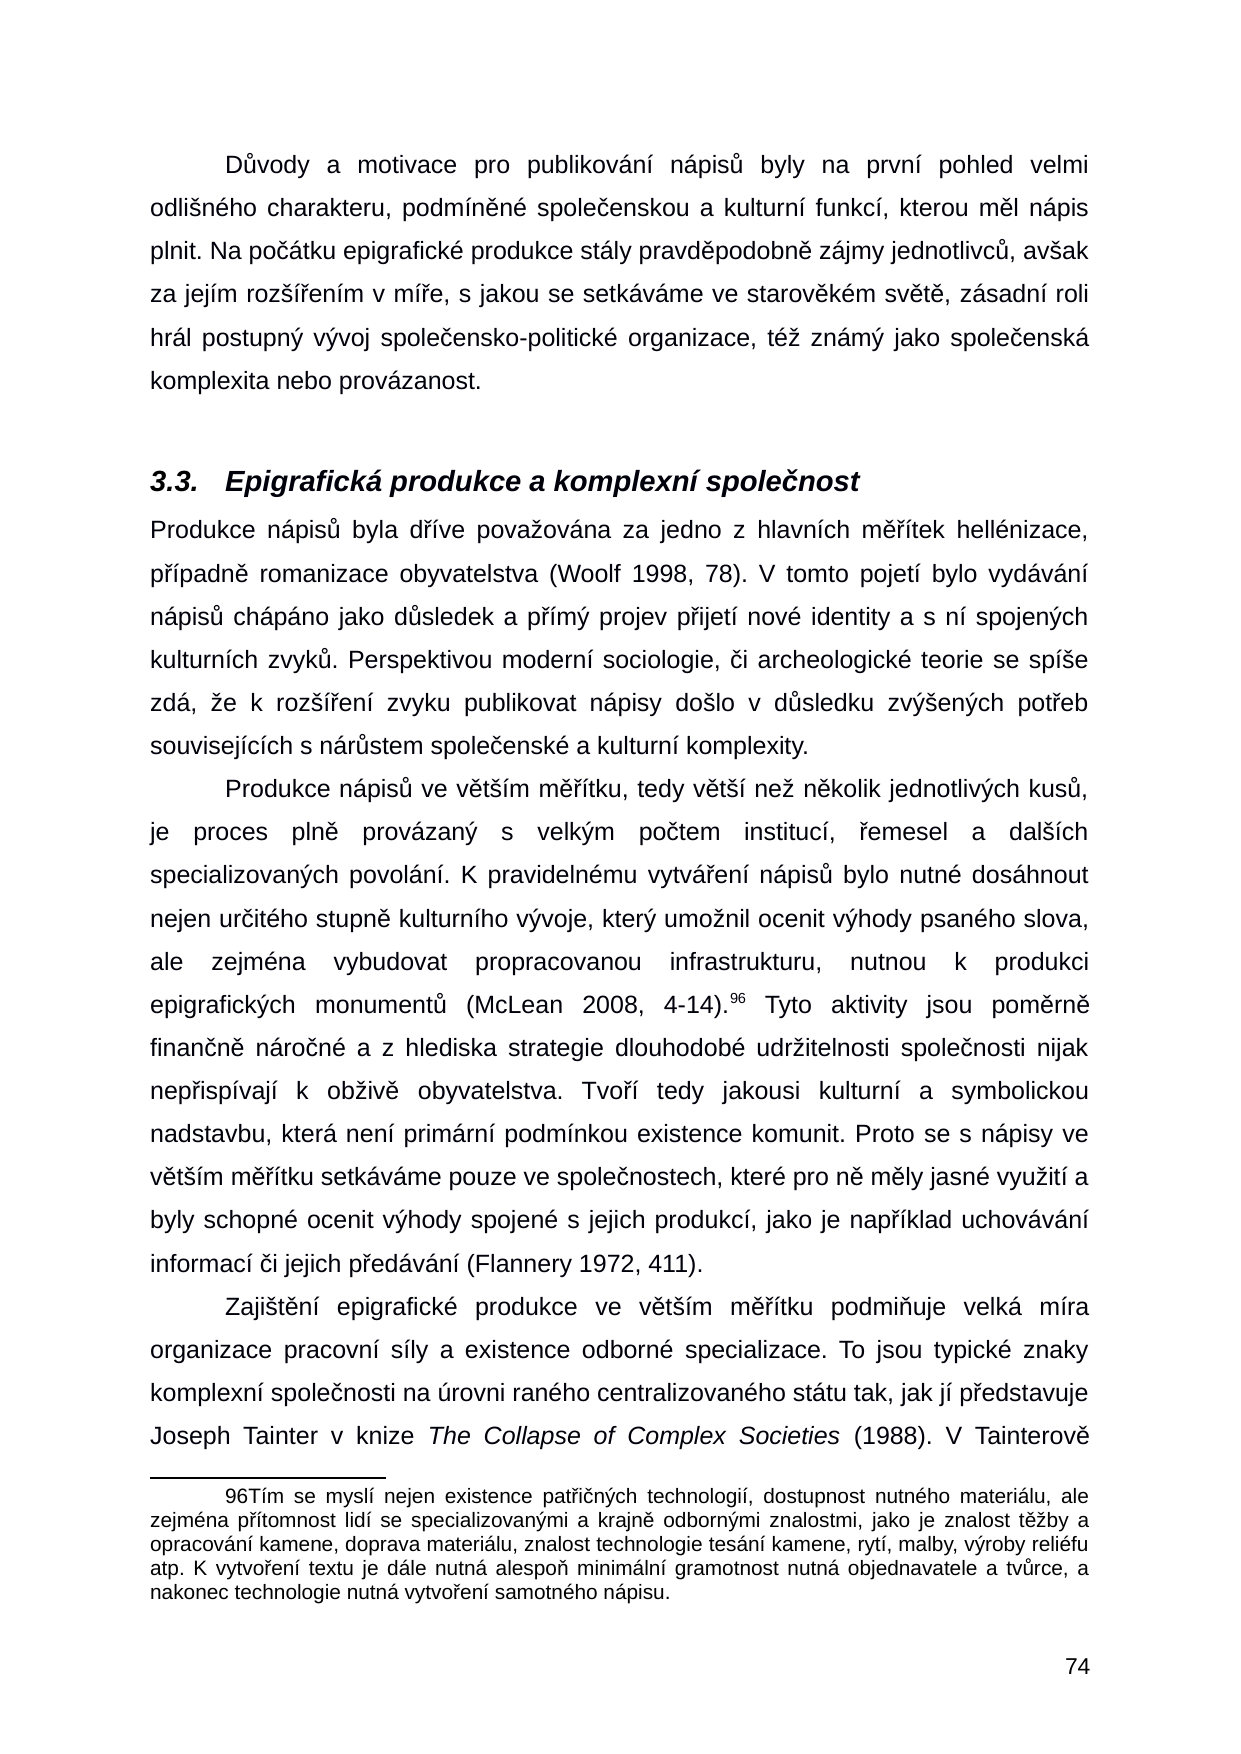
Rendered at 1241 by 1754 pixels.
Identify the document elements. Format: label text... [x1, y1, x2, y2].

text Zajištění epigrafické produkce ve větším měřítku podmiňuje velká míra organizace pracovní síly a existence odborné specializace. To jsou typické znaky komplexní společnosti na úrovni raného centralizovaného státu tak, jak jí představuje Joseph Tainter v knize The Collapse of Complex Societies (1988). V Tainterově [150, 1292, 1090, 1450]
text Důvody a motivace pro publikování nápisů byly na první pohled velmi odlišného charakteru, podmíněné společenskou a kulturní funkcí, kterou měl nápis plnit. Na počátku epigrafické produkce stály pravděpodobně zájmy jednotlivců, avšak za jejím rozšířením v míře, s jakou se setkáváme ve starověkém světě, zásadní roli hrál postupný vývoj společensko-politické organizace, též známý jako společenská komplexita nebo provázanost. [150, 150, 1090, 394]
list Epigrafická produkce a komplexní společnost [150, 464, 1090, 498]
text Tím se myslí nejen existence patřičných technologií, dostupnost nutného materiálu, ale zejména přítomnost lidí se specializovanými a krajně odbornými znalostmi, jako je znalost těžby a opracování kamene, doprava materiálu, znalost technologie tesání kamene, rytí, malby, výroby reliéfu atp. K vytvoření textu je dále nutná alespoň minimální gramotnost nutná objednavatele a tvůrce, a nakonec technologie nutná vytvoření samotného nápisu. [150, 1484, 1090, 1604]
text Produkce nápisů byla dříve považována za jedno z hlavních měřítek hellénizace, případně romanizace obyvatelstva (Woolf 1998, 78). V tomto pojetí bylo vydávání nápisů chápáno jako důsledek a přímý projev přijetí nové identity a s ní spojených kulturních zvyků. Perspektivou moderní sociologie, či archeologické teorie se spíše zdá, že k rozšíření zvyku publikovat nápisy došlo v důsledku zvýšených potřeb souvisejících s nárůstem společenské a kulturní komplexity. [150, 515, 1090, 760]
text Produkce nápisů ve větším měřítku, tedy větší než několik jednotlivých kusů, je proces plně provázaný s velkým počtem institucí, řemesel a dalších specializovaných povolání. K pravidelnému vytváření nápisů bylo nutné dosáhnout nejen určitého stupně kulturního vývoje, který umožnil ocenit výhody psaného slova, ale zejména vybudovat propracovanou infrastrukturu, nutnou k produkci epigrafických monumentů (McLean 2008, 4-14). Tyto aktivity jsou poměrně finančně náročné a z hlediska strategie dlouhodobé udržitelnosti společnosti nijak nepřispívají k obživě obyvatelstva. Tvoří tedy jakousi kulturní a symbolickou nadstavbu, která není primární podmínkou existence komunit. Proto se s nápisy ve větším měřítku setkáváme pouze ve společnostech, které pro ně měly jasné využití a byly schopné ocenit výhody spojené s jejich produkcí, jako je například uchovávání informací či jejich předávání (Flannery 1972, 411). [150, 774, 1090, 1277]
